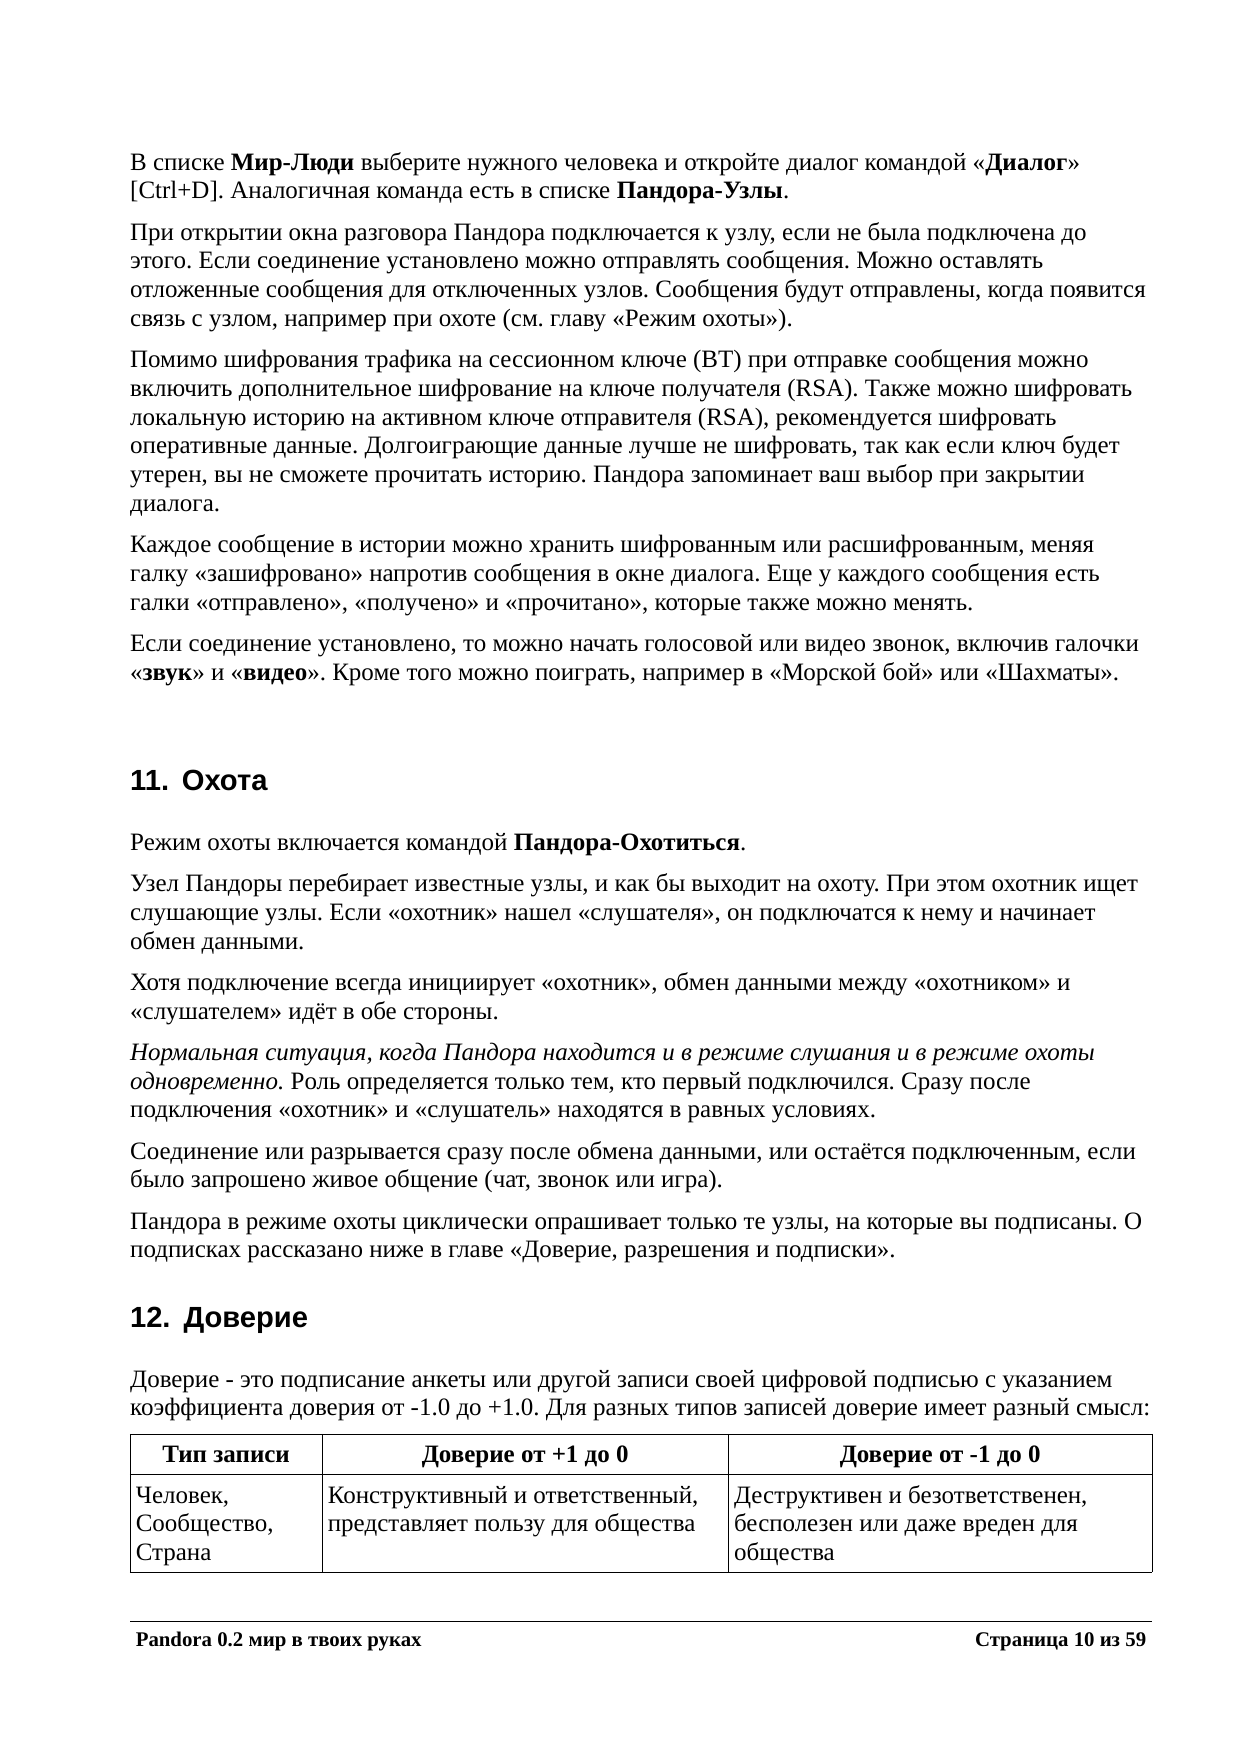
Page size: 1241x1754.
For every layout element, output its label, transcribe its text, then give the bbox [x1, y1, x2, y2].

table_cell Конструктивный и ответственный, представляет пользу для общества [323, 1475, 728, 1572]
text Если соединение установлено, то можно начать голосовой или видео звонок, включив галочки «звук» и «видео». Кроме того можно поиграть, например в «Морской бой» или «Шахматы». [130, 628, 1152, 686]
text При открытии окна разговора Пандора подключается к узлу, если не была подключена до этого. Если соединение установлено можно отправлять сообщения. Можно оставлять отложенные сообщения для отключенных узлов. Сообщения будут отправлены, когда появится связь с узлом, например при охоте (см. главу «Режим охоты»). [130, 217, 1152, 332]
text Соединение или разрывается сразу после обмена данными, или остаётся подключенным, если было запрошено живое общение (чат, звонок или игра). [130, 1136, 1152, 1193]
text Режим охоты включается командой Пандора-Охотиться. [130, 827, 1152, 856]
text Хотя подключение всегда инициирует «охотник», обмен данными между «охотником» и «слушателем» идёт в обе стороны. [130, 967, 1152, 1024]
table_cell Человек, Сообщество, Страна [131, 1475, 322, 1572]
text Узел Пандоры перебирает известные узлы, и как бы выходит на охоту. При этом охотник ищет слушающие узлы. Если «охотник» нашел «слушателя», он подключатся к нему и начинает обмен данными. [130, 868, 1152, 954]
text В списке Мир-Люди выберите нужного человека и откройте диалог командой «Диалог» [Ctrl+D]. Аналогичная команда есть в списке Пандора-Узлы. [130, 147, 1152, 204]
text Пандора в режиме охоты циклически опрашивает только те узлы, на которые вы подписаны. О подписках рассказано ниже в главе «Доверие, разрешения и подписки». [130, 1206, 1152, 1263]
text Помимо шифрования трафика на сессионном ключе (BT) при отправке сообщения можно включить дополнительное шифрование на ключе получателя (RSA). Также можно шифровать локальную историю на активном ключе отправителя (RSA), рекомендуется шифровать оперативные данные. Долгоиграющие данные лучше не шифровать, так как если ключ будет утерен, вы не сможете прочитать историю. Пандора запоминает ваш выбор при закрытии диалога. [130, 344, 1152, 517]
table_header Тип записи [131, 1435, 322, 1474]
subtitle Доверие [130, 1300, 1152, 1333]
table_header Доверие от +1 до 0 [323, 1435, 728, 1474]
table_header Доверие от -1 до 0 [729, 1435, 1152, 1474]
text Нормальная ситуация, когда Пандора находится и в режиме слушания и в режиме охоты одновременно. Роль определяется только тем, кто первый подключился. Сразу после подключения «охотник» и «слушатель» находятся в равных условиях. [130, 1037, 1152, 1123]
subtitle Охота [130, 763, 1152, 797]
table_cell Деструктивен и безответственен, бесполезен или даже вреден для общества [729, 1475, 1152, 1572]
text Каждое сообщение в истории можно хранить шифрованным или расшифрованным, меняя галку «зашифровано» напротив сообщения в окне диалога. Еще у каждого сообщения есть галки «отправлено», «получено» и «прочитано», которые также можно менять. [130, 529, 1152, 616]
text Доверие - это подписание анкеты или другой записи своей цифровой подписью с указанием коэффициента доверия от -1.0 до +1.0. Для разных типов записей доверие имеет разный смысл: [130, 1364, 1152, 1421]
